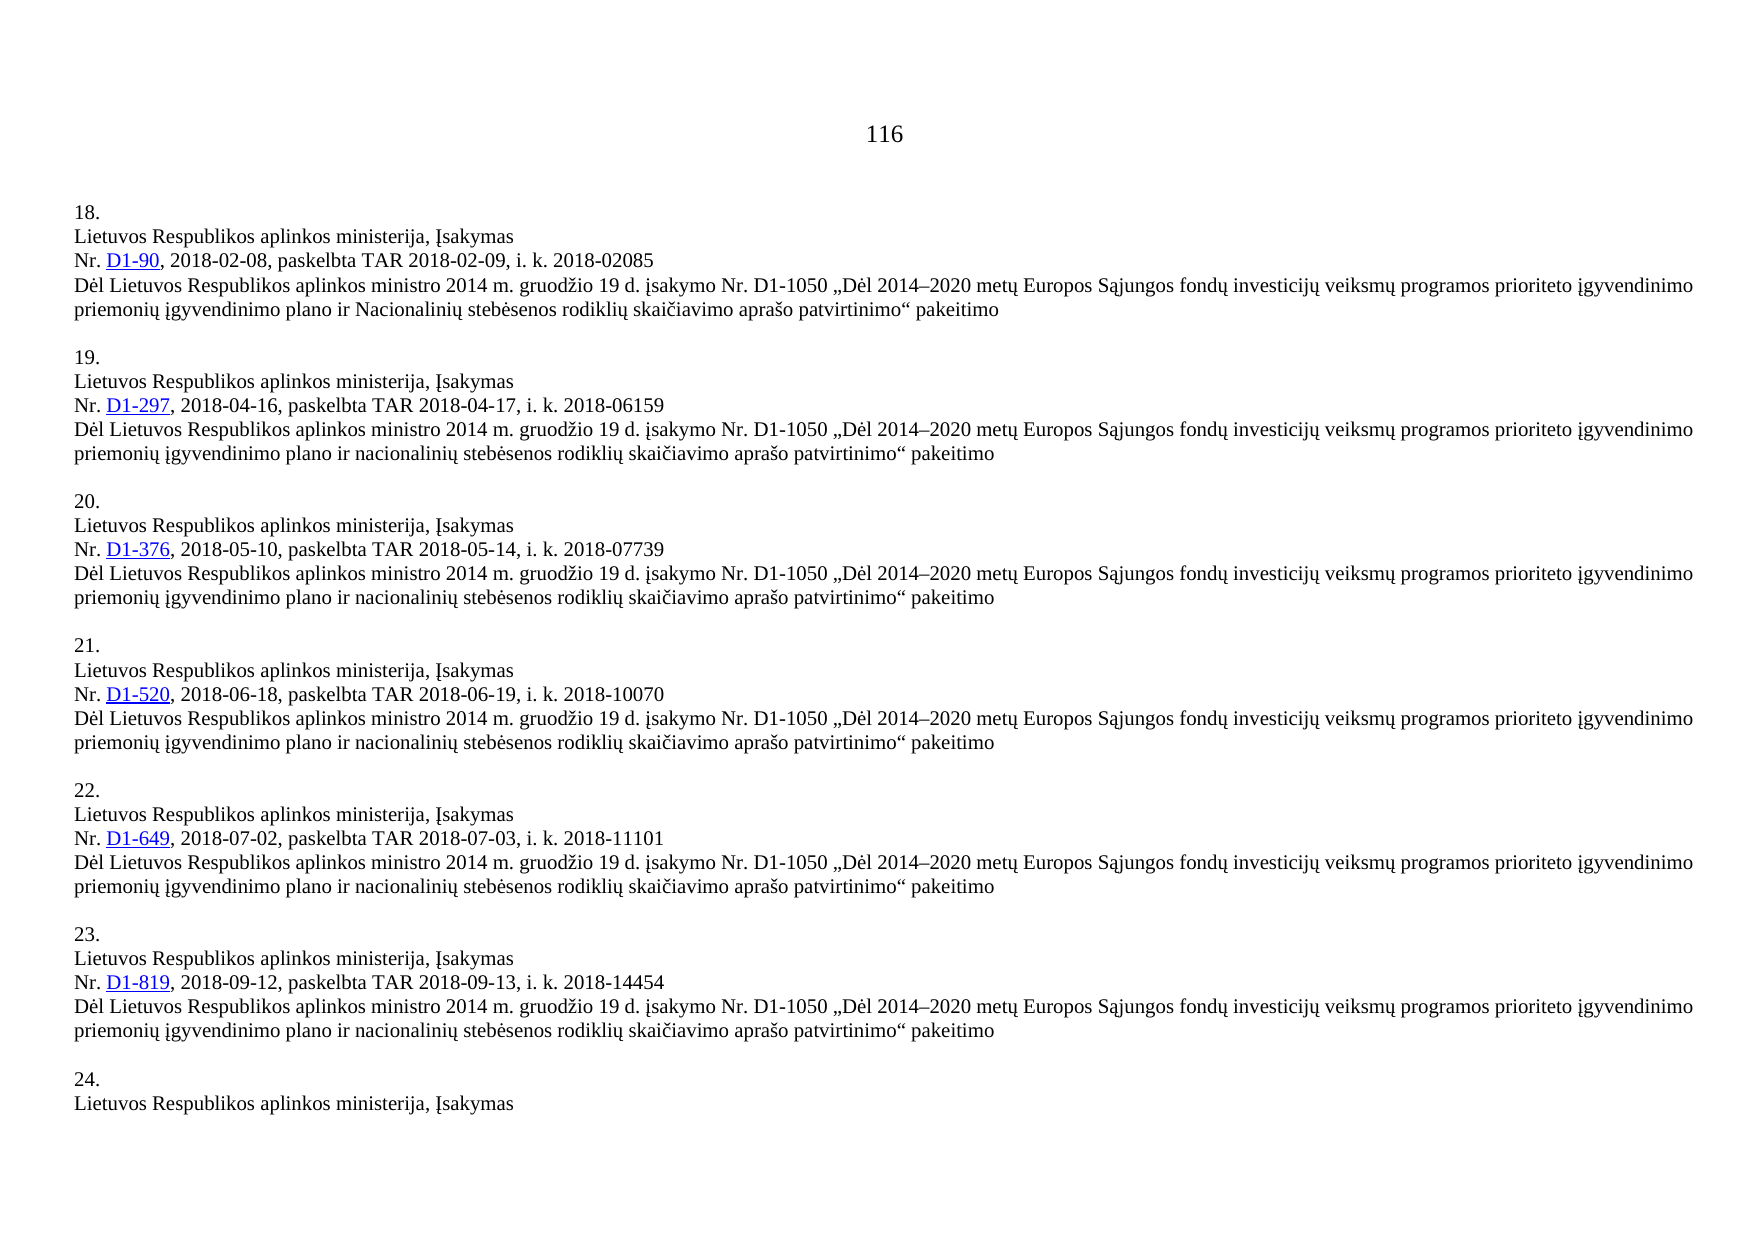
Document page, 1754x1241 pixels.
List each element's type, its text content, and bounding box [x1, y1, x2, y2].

text Dėl Lietuvos Respublikos aplinkos ministro 2014 m. gruodžio 19 d. įsakymo Nr. D1-1050 „Dėl 2014–2020 metų Europos Sąjungos fondų investicijų veiksmų programos prioriteto įgyvendinimo priemonių įgyvendinimo plano ir nacionalinių stebėsenos rodiklių skaičiavimo aprašo patvirtinimo“ pakeitimo [74, 561, 1695, 609]
text Dėl Lietuvos Respublikos aplinkos ministro 2014 m. gruodžio 19 d. įsakymo Nr. D1-1050 „Dėl 2014–2020 metų Europos Sąjungos fondų investicijų veiksmų programos prioriteto įgyvendinimo priemonių įgyvendinimo plano ir nacionalinių stebėsenos rodiklių skaičiavimo aprašo patvirtinimo“ pakeitimo [74, 706, 1695, 754]
text Dėl Lietuvos Respublikos aplinkos ministro 2014 m. gruodžio 19 d. įsakymo Nr. D1-1050 „Dėl 2014–2020 metų Europos Sąjungos fondų investicijų veiksmų programos prioriteto įgyvendinimo priemonių įgyvendinimo plano ir nacionalinių stebėsenos rodiklių skaičiavimo aprašo patvirtinimo“ pakeitimo [74, 417, 1695, 465]
text Nr. D1-520, 2018-06-18, paskelbta TAR 2018-06-19, i. k. 2018-10070 [74, 682, 1695, 706]
text 23. [74, 922, 1695, 946]
text Lietuvos Respublikos aplinkos ministerija, Įsakymas [74, 802, 1695, 826]
text Nr. D1-297, 2018-04-16, paskelbta TAR 2018-04-17, i. k. 2018-06159 [74, 393, 1695, 417]
text Nr. D1-649, 2018-07-02, paskelbta TAR 2018-07-03, i. k. 2018-11101 [74, 826, 1695, 850]
text Lietuvos Respublikos aplinkos ministerija, Įsakymas [74, 369, 1695, 393]
text Dėl Lietuvos Respublikos aplinkos ministro 2014 m. gruodžio 19 d. įsakymo Nr. D1-1050 „Dėl 2014–2020 metų Europos Sąjungos fondų investicijų veiksmų programos prioriteto įgyvendinimo priemonių įgyvendinimo plano ir nacionalinių stebėsenos rodiklių skaičiavimo aprašo patvirtinimo“ pakeitimo [74, 850, 1695, 898]
text Nr. D1-90, 2018-02-08, paskelbta TAR 2018-02-09, i. k. 2018-02085 [74, 248, 1695, 272]
text Lietuvos Respublikos aplinkos ministerija, Įsakymas [74, 1091, 1695, 1115]
text Dėl Lietuvos Respublikos aplinkos ministro 2014 m. gruodžio 19 d. įsakymo Nr. D1-1050 „Dėl 2014–2020 metų Europos Sąjungos fondų investicijų veiksmų programos prioriteto įgyvendinimo priemonių įgyvendinimo plano ir Nacionalinių stebėsenos rodiklių skaičiavimo aprašo patvirtinimo“ pakeitimo [74, 272, 1695, 321]
text Lietuvos Respublikos aplinkos ministerija, Įsakymas [74, 946, 1695, 970]
text Lietuvos Respublikos aplinkos ministerija, Įsakymas [74, 657, 1695, 682]
text Nr. D1-819, 2018-09-12, paskelbta TAR 2018-09-13, i. k. 2018-14454 [74, 970, 1695, 994]
text 21. [74, 633, 1695, 657]
text 18. [74, 200, 1695, 224]
text Nr. D1-376, 2018-05-10, paskelbta TAR 2018-05-14, i. k. 2018-07739 [74, 537, 1695, 561]
text Lietuvos Respublikos aplinkos ministerija, Įsakymas [74, 224, 1695, 248]
text 22. [74, 778, 1695, 802]
text 19. [74, 345, 1695, 369]
text Dėl Lietuvos Respublikos aplinkos ministro 2014 m. gruodžio 19 d. įsakymo Nr. D1-1050 „Dėl 2014–2020 metų Europos Sąjungos fondų investicijų veiksmų programos prioriteto įgyvendinimo priemonių įgyvendinimo plano ir nacionalinių stebėsenos rodiklių skaičiavimo aprašo patvirtinimo“ pakeitimo [74, 994, 1695, 1042]
text Lietuvos Respublikos aplinkos ministerija, Įsakymas [74, 513, 1695, 537]
text 24. [74, 1067, 1695, 1091]
text 20. [74, 489, 1695, 513]
